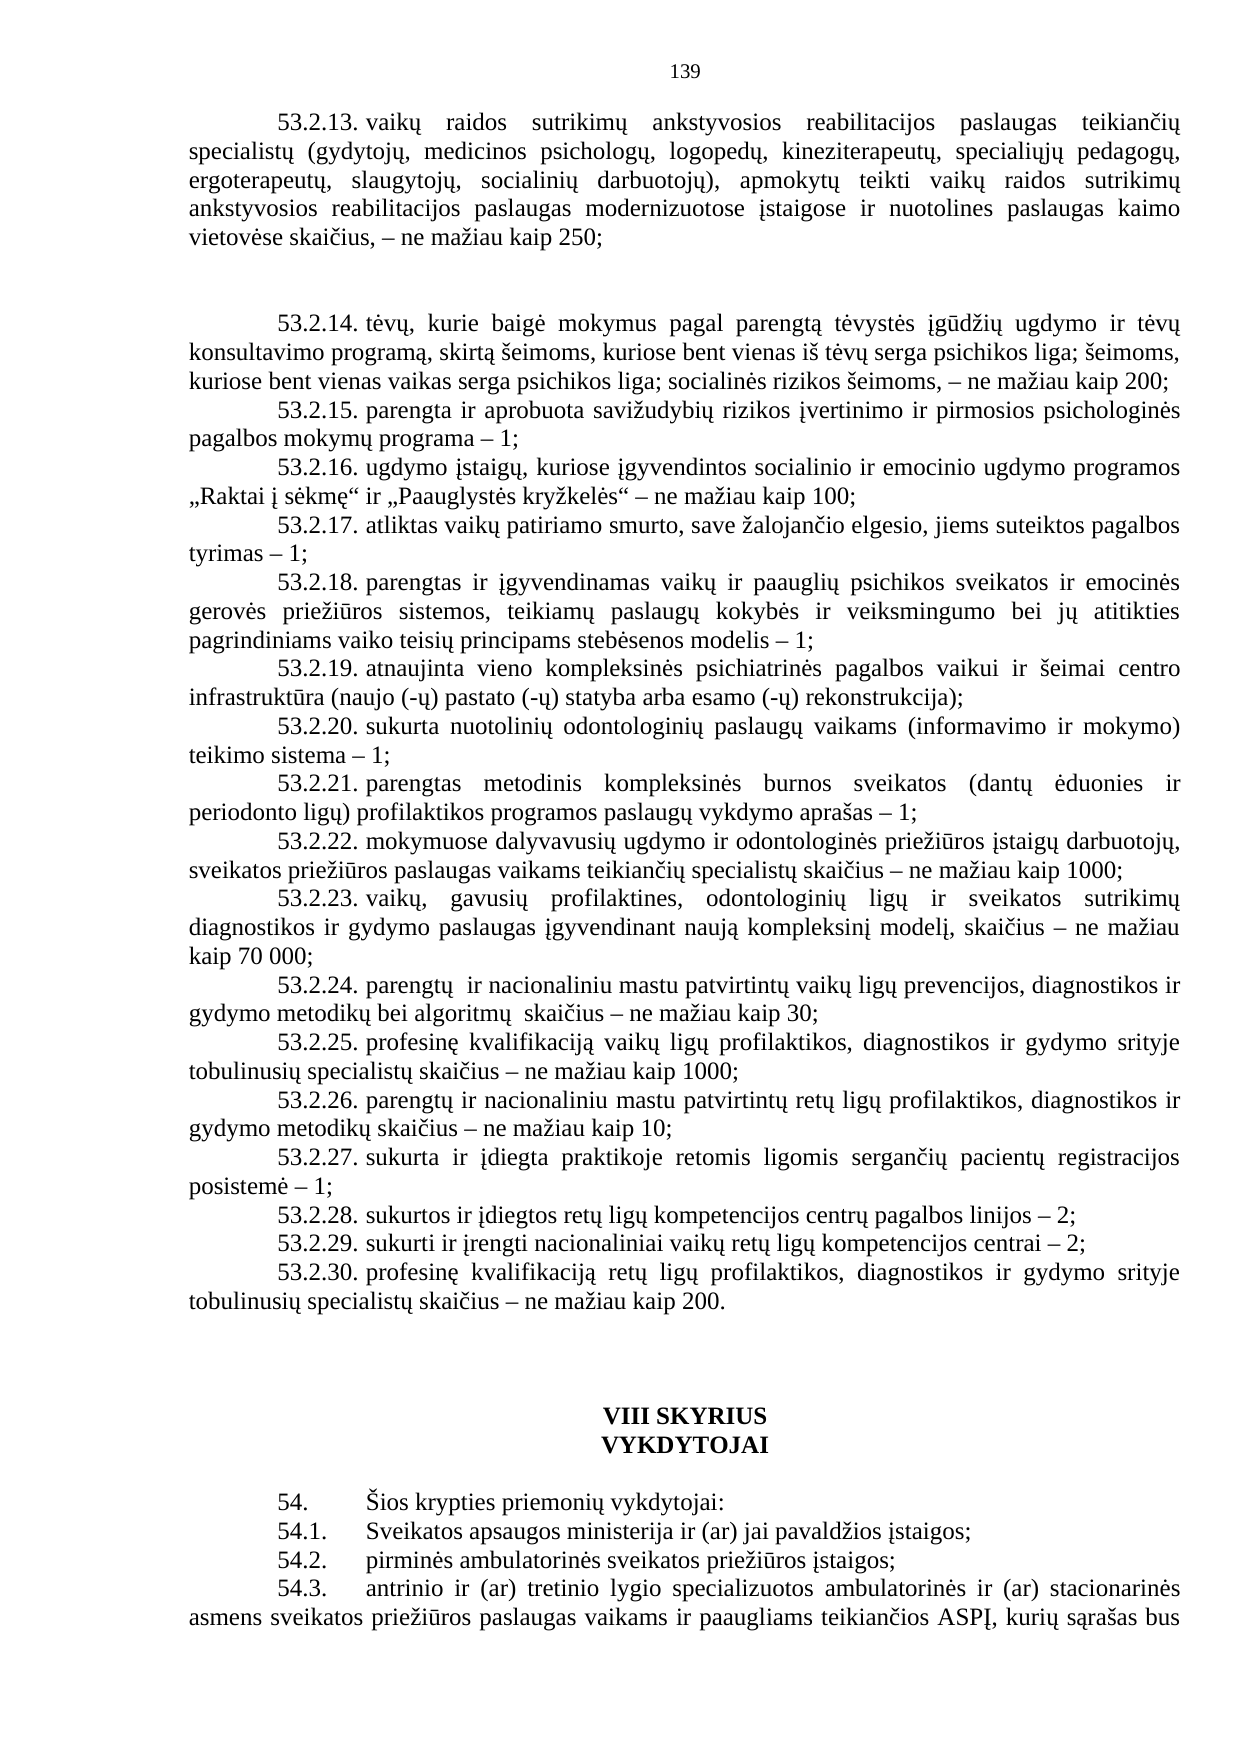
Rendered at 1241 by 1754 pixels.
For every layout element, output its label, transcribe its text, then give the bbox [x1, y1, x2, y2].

text 53.2.23. vaikų, gavusių profilaktines, odontologinių ligų ir sveikatos sutrikimų diagnostikos ir gydymo paslaugas įgyvendinant naują kompleksinį modelį, skaičius – ne mažiau kaip 70 000; [188, 883, 1181, 970]
text 53.2.22. mokymuose dalyvavusių ugdymo ir odontologinės priežiūros įstaigų darbuotojų, sveikatos priežiūros paslaugas vaikams teikiančių specialistų skaičius – ne mažiau kaip 1000; [188, 826, 1181, 883]
text 53.2.30. profesinę kvalifikaciją retų ligų profilaktikos, diagnostikos ir gydymo srityje tobulinusių specialistų skaičius – ne mažiau kaip 200. [188, 1257, 1181, 1315]
text 53.2.16. ugdymo įstaigų, kuriose įgyvendintos socialinio ir emocinio ugdymo programos „Raktai į sėkmę“ ir „Paauglystės kryžkelės“ – ne mažiau kaip 100; [188, 452, 1181, 510]
text 53.2.28. sukurtos ir įdiegtos retų ligų kompetencijos centrų pagalbos linijos – 2; [188, 1200, 1181, 1228]
text 53.2.27. sukurta ir įdiegta praktikoje retomis ligomis sergančių pacientų registracijos posistemė – 1; [188, 1142, 1181, 1200]
text 53.2.15. parengta ir aprobuota savižudybių rizikos įvertinimo ir pirmosios psichologinės pagalbos mokymų programa – 1; [188, 395, 1181, 452]
text 53.2.26. parengtų ir nacionaliniu mastu patvirtintų retų ligų profilaktikos, diagnostikos ir gydymo metodikų skaičius – ne mažiau kaip 10; [188, 1085, 1181, 1142]
text 53.2.13. vaikų raidos sutrikimų ankstyvosios reabilitacijos paslaugas teikiančių specialistų (gydytojų, medicinos psichologų, logopedų, kineziterapeutų, specialiųjų pedagogų, ergoterapeutų, slaugytojų, socialinių darbuotojų), apmokytų teikti vaikų raidos sutrikimų ankstyvosios reabilitacijos paslaugas modernizuotose įstaigose ir nuotolines paslaugas kaimo vietovėse skaičius, – ne mažiau kaip 250; [188, 107, 1181, 251]
text 53.2.25. profesinę kvalifikaciją vaikų ligų profilaktikos, diagnostikos ir gydymo srityje tobulinusių specialistų skaičius – ne mažiau kaip 1000; [188, 1027, 1181, 1085]
text 53.2.21. parengtas metodinis kompleksinės burnos sveikatos (dantų ėduonies ir periodonto ligų) profilaktikos programos paslaugų vykdymo aprašas – 1; [188, 768, 1181, 826]
text VIII SKYRIUS [188, 1401, 1181, 1430]
text 53.2.17. atliktas vaikų patiriamo smurto, save žalojančio elgesio, jiems suteiktos pagalbos tyrimas – 1; [188, 510, 1181, 567]
text 53.2.19. atnaujinta vieno kompleksinės psichiatrinės pagalbos vaikui ir šeimai centro infrastruktūra (naujo (-ų) pastato (-ų) statyba arba esamo (-ų) rekonstrukcija); [188, 653, 1181, 711]
text 54.1. Sveikatos apsaugos ministerija ir (ar) jai pavaldžios įstaigos; [188, 1516, 1181, 1545]
text 54.2. pirminės ambulatorinės sveikatos priežiūros įstaigos; [188, 1545, 1181, 1573]
text 53.2.20. sukurta nuotolinių odontologinių paslaugų vaikams (informavimo ir mokymo) teikimo sistema – 1; [188, 711, 1181, 768]
text 54.3. antrinio ir (ar) tretinio lygio specializuotos ambulatorinės ir (ar) stacionarinės asmens sveikatos priežiūros paslaugas vaikams ir paaugliams teikiančios ASPĮ, kurių sąrašas bus [188, 1573, 1181, 1631]
text 53.2.29. sukurti ir įrengti nacionaliniai vaikų retų ligų kompetencijos centrai – 2; [188, 1228, 1181, 1257]
text 53.2.14. tėvų, kurie baigė mokymus pagal parengtą tėvystės įgūdžių ugdymo ir tėvų konsultavimo programą, skirtą šeimoms, kuriose bent vienas iš tėvų serga psichikos liga; šeimoms, kuriose bent vienas vaikas serga psichikos liga; socialinės rizikos šeimoms, – ne mažiau kaip 200; [188, 308, 1181, 395]
text 53.2.18. parengtas ir įgyvendinamas vaikų ir paauglių psichikos sveikatos ir emocinės gerovės priežiūros sistemos, teikiamų paslaugų kokybės ir veiksmingumo bei jų atitikties pagrindiniams vaiko teisių principams stebėsenos modelis – 1; [188, 567, 1181, 653]
text 53.2.24. parengtų ir nacionaliniu mastu patvirtintų vaikų ligų prevencijos, diagnostikos ir gydymo metodikų bei algoritmų skaičius – ne mažiau kaip 30; [188, 970, 1181, 1027]
text 54. Šios krypties priemonių vykdytojai: [188, 1487, 1181, 1516]
text VYKDYTOJAI [188, 1430, 1181, 1458]
